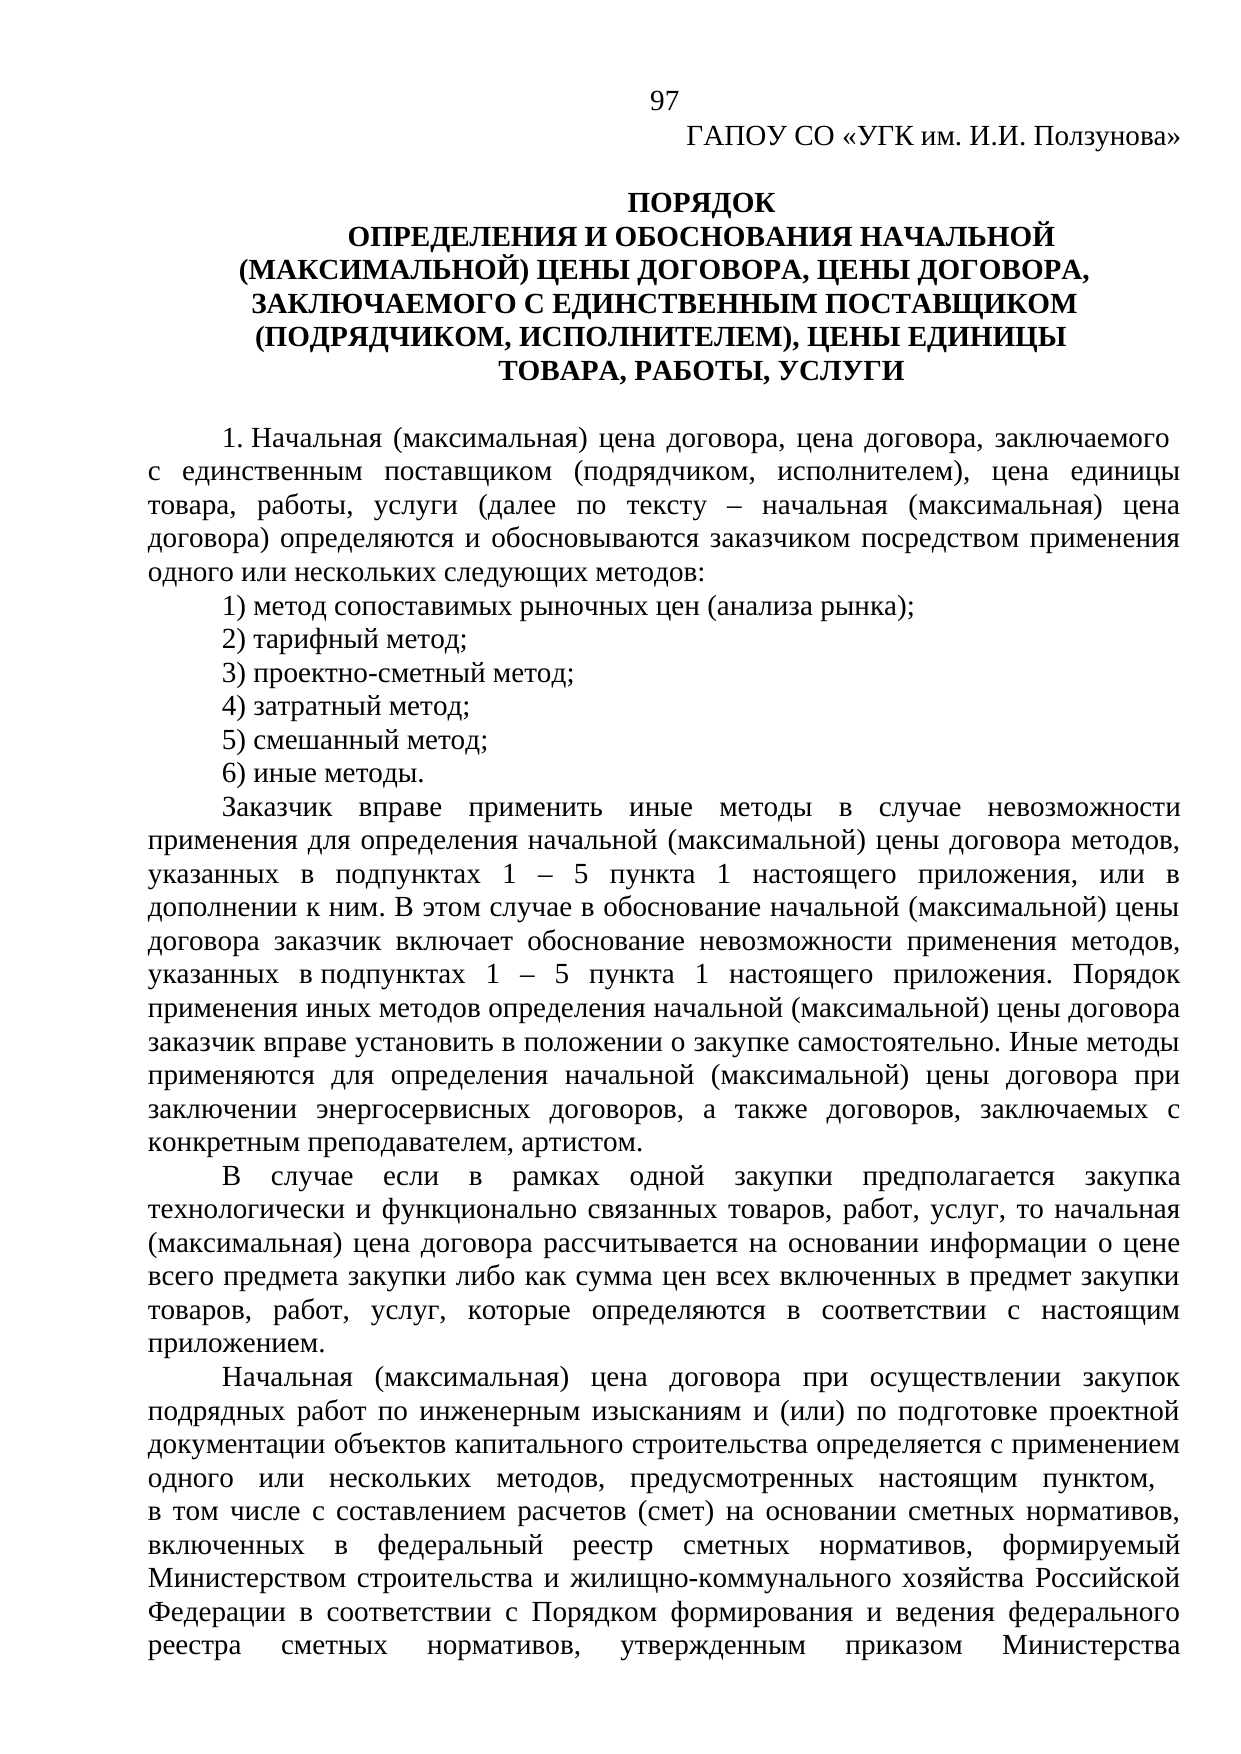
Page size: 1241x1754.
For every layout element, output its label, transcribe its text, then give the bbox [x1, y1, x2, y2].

text Начальная (максимальная) цена договора при осуществлении закупок подрядных работ по инженерным изысканиям и (или) по подготовке проектной документации объектов капитального строительства определяется с применением одного или нескольких методов, предусмотренных настоящим пунктом, в том числе с составлением расчетов (смет) на основании сметных нормативов, включенных в федеральный реестр сметных нормативов, формируемый Министерством строительства и жилищно-коммунального хозяйства Российской Федерации в соответствии с Порядком формирования и ведения федерального реестра сметных нормативов, утвержденным приказом Министерства [148, 1359, 1181, 1661]
text 4) затратный метод; [148, 688, 1181, 722]
text 6) иные методы. [148, 755, 1181, 789]
text ОПРЕДЕЛЕНИЯ И ОБОСНОВАНИЯ НАЧАЛЬНОЙ (МАКСИМАЛЬНОЙ) ЦЕНЫ ДОГОВОРА, ЦЕНЫ ДОГОВОРА, ЗАКЛЮЧАЕМОГО С ЕДИНСТВЕННЫМ ПОСТАВЩИКОМ (ПОДРЯДЧИКОМ, ИСПОЛНИТЕЛЕМ), ЦЕНЫ ЕДИНИЦЫ [148, 219, 1181, 353]
text 2) тарифный метод; [148, 621, 1181, 655]
text 1) метод сопоставимых рыночных цен (анализа рынка); [148, 588, 1181, 621]
text 3) проектно-сметный метод; [148, 655, 1181, 688]
text ТОВАРА, РАБОТЫ, УСЛУГИ [148, 353, 1181, 386]
text В случае если в рамках одной закупки предполагается закупка технологически и функционально связанных товаров, работ, услуг, то начальная (максимальная) цена договора рассчитывается на основании информации о цене всего предмета закупки либо как сумма цен всех включенных в предмет закупки товаров, работ, услуг, которые определяются в соответствии с настоящим приложением. [148, 1158, 1181, 1359]
text 5) смешанный метод; [148, 722, 1181, 755]
text ПОРЯДОК [148, 185, 1181, 219]
text Заказчик вправе применить иные методы в случае невозможности применения для определения начальной (максимальной) цены договора методов, указанных в подпунктах 1 – 5 пункта 1 настоящего приложения, или в дополнении к ним. В этом случае в обоснование начальной (максимальной) цены договора заказчик включает обоснование невозможности применения методов, указанных в подпунктах 1 – 5 пункта 1 настоящего приложения. Порядок применения иных методов определения начальной (максимальной) цены договора заказчик вправе установить в положении о закупке самостоятельно. Иные методы применяются для определения начальной (максимальной) цены договора при заключении энергосервисных договоров, а также договоров, заключаемых с конкретным преподавателем, артистом. [148, 789, 1181, 1158]
text 1. Начальная (максимальная) цена договора, цена договора, заключаемого с единственным поставщиком (подрядчиком, исполнителем), цена единицы товара, работы, услуги (далее по тексту – начальная (максимальная) цена договора) определяются и обосновываются заказчиком посредством применения одного или нескольких следующих методов: [148, 420, 1181, 588]
text ГАПОУ СО «УГК им. И.И. Ползунова» [148, 118, 1181, 152]
